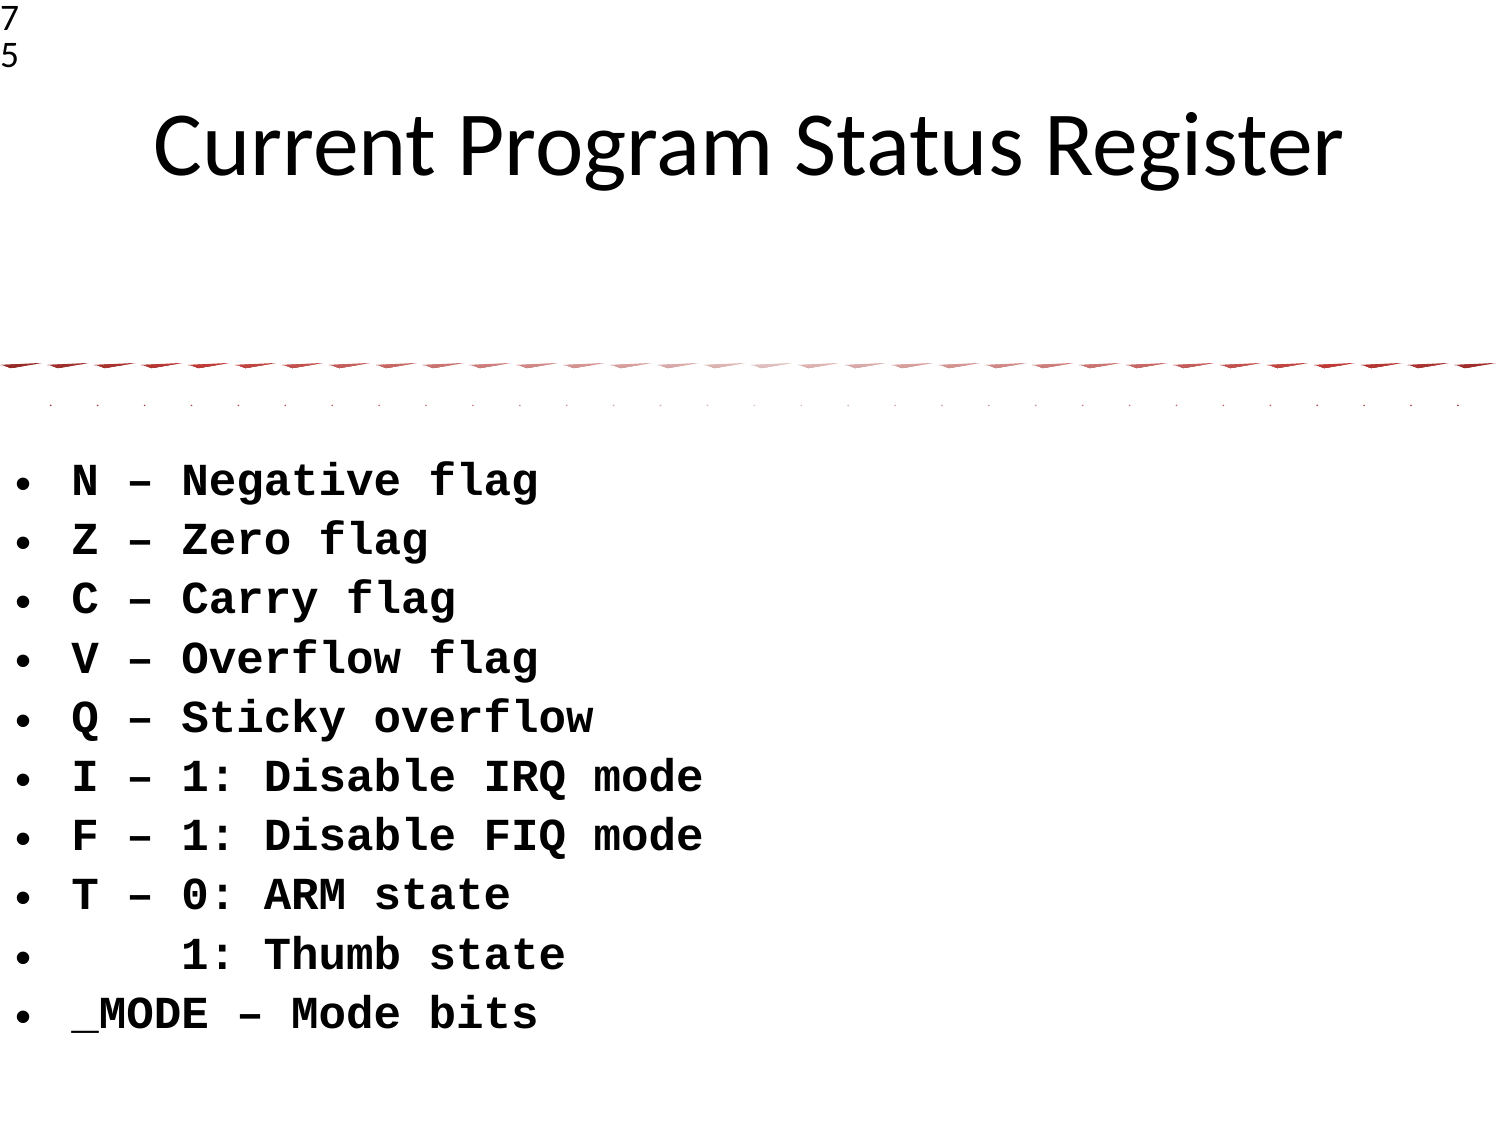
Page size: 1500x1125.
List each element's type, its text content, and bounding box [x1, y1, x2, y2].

text_box 17 [656, 362, 700, 369]
title Current Program Status Register [75, 45, 1425, 233]
text_box 25 [281, 362, 325, 369]
text_box M [1322, 362, 1357, 418]
text_box 22 [422, 362, 466, 369]
text_box A [1088, 362, 1122, 418]
text_box T [1228, 362, 1263, 418]
text_box V [150, 362, 184, 418]
text_box 15 [750, 362, 794, 369]
text_box 13 [844, 362, 888, 369]
text_box I [1135, 362, 1169, 418]
text_box 19 [563, 362, 607, 369]
text_box 23 [375, 362, 419, 369]
text_box 14 [797, 362, 841, 369]
text_box 20 [516, 362, 560, 369]
text_box 16 [703, 362, 747, 369]
text_box 21 [469, 362, 513, 369]
text_box 10 [985, 362, 1029, 369]
text_box F [1181, 362, 1216, 418]
text_box 18 [610, 362, 654, 369]
text_box C [103, 362, 137, 418]
text_box O [1369, 362, 1404, 418]
text_box Q [196, 362, 231, 418]
text_box _ [1275, 362, 1310, 418]
text_box N – Negative flag Z – Zero flag C – Carry flag V – Overflow flag Q – Sticky overflow I – 1: Disable IRQ mode F – 1: Disable FIQ mode T – 0: ARM state 1: Thumb state _MODE – Mode bits [0, 449, 775, 1125]
text_box 26 [234, 362, 278, 369]
text_box Z [56, 362, 90, 418]
text_box E [1463, 362, 1498, 418]
text_box N [9, 362, 44, 418]
text_box E [1041, 362, 1075, 418]
text_box 24 [328, 362, 372, 369]
text_box D [1416, 362, 1451, 418]
text_box 11 [938, 362, 982, 369]
text_box 12 [891, 362, 935, 369]
